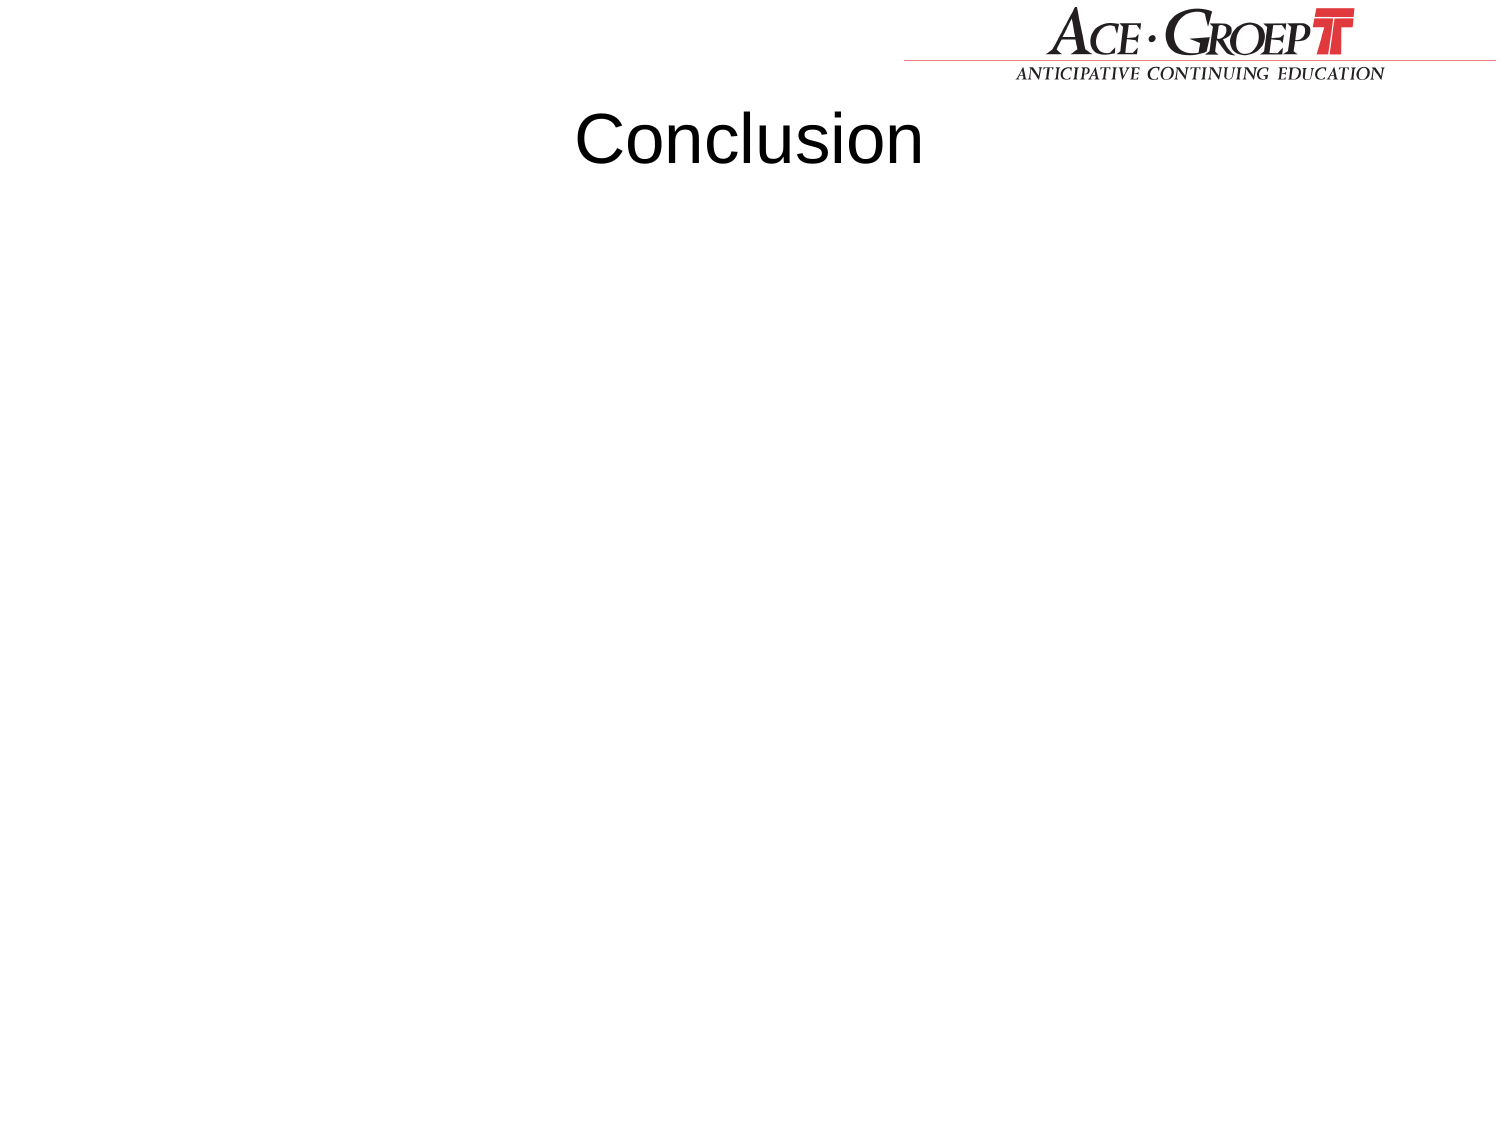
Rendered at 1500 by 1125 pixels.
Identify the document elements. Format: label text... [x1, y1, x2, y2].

picture [904, 7, 1496, 80]
title Conclusion [75, 44, 1425, 233]
